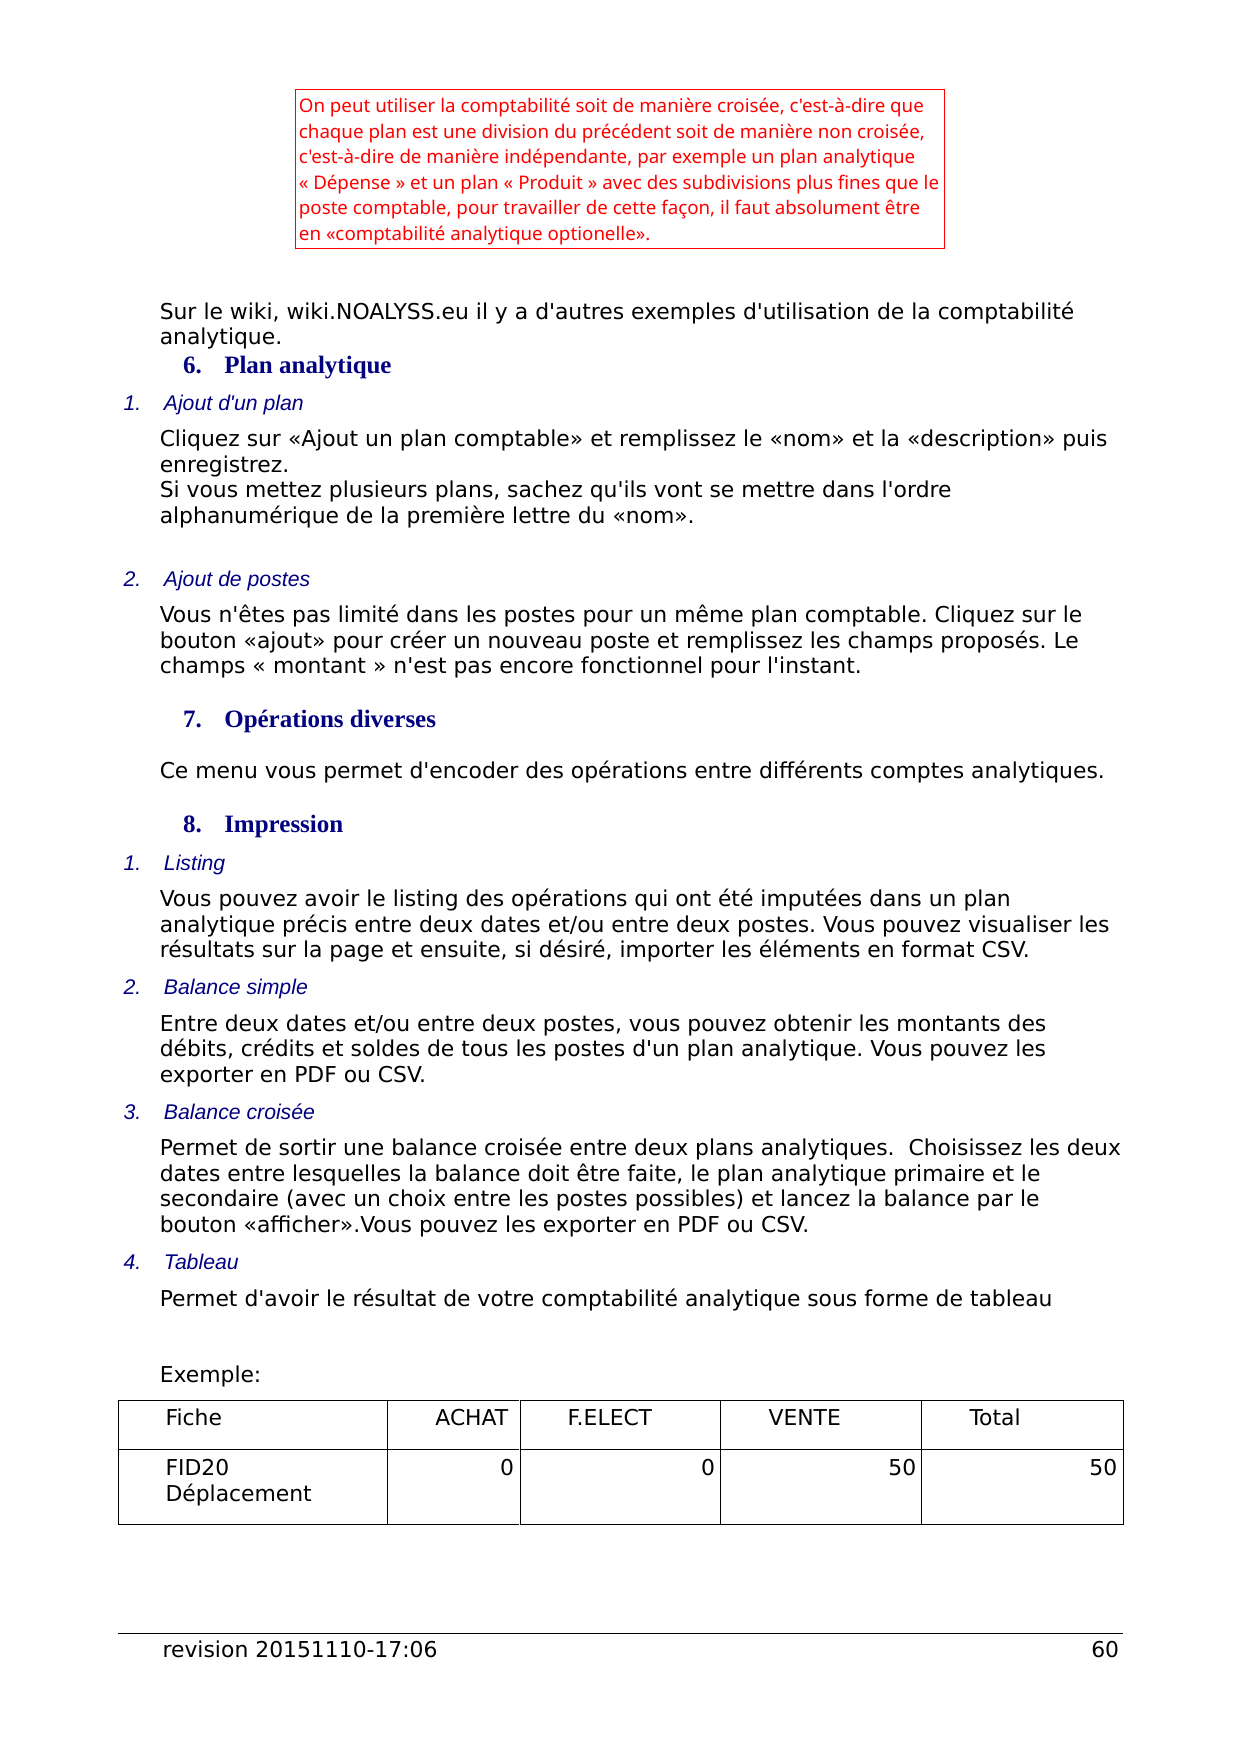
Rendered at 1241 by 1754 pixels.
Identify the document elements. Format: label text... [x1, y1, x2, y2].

text Vous n'êtes pas limité dans les postes pour un même plan comptable. Cliquez sur le bouton «ajout» pour créer un nouveau poste et remplissez les champs proposés. Le champs « montant » n'est pas encore fonctionnel pour l'instant. [159, 602, 1123, 679]
table_cell 0 [388, 1450, 519, 1524]
text Cliquez sur «Ajout un plan comptable» et remplissez le «nom» et la «description» puis enregistrez. [159, 427, 1123, 478]
text Vous pouvez avoir le listing des opérations qui ont été imputées dans un plan analytique précis entre deux dates et/ou entre deux postes. Vous pouvez visualiser les résultats sur la page et ensuite, si désiré, importer les éléments en format CSV. [159, 886, 1123, 963]
subtitle Tableau [117, 1249, 1123, 1274]
subtitle Plan analytique [177, 350, 1123, 378]
text Si vous mettez plusieurs plans, sachez qu'ils vont se mettre dans l'ordre alphanumérique de la première lettre du «nom». [159, 478, 1123, 529]
table_cell 50 [721, 1450, 921, 1524]
text Entre deux dates et/ou entre deux postes, vous pouvez obtenir les montants des débits, crédits et soldes de tous les postes d'un plan analytique. Vous pouvez les exporter en PDF ou CSV. [159, 1011, 1123, 1087]
table_cell 0 [521, 1450, 720, 1524]
text Exemple: [159, 1362, 1123, 1387]
table_header ACHAT [388, 1401, 519, 1449]
table_cell 50 [922, 1450, 1123, 1524]
text On peut utiliser la comptabilité soit de manière croisée, c'est-à-dire que chaque plan est une division du précédent soit de manière non croisée, c'est-à-dire de manière indépendante, par exemple un plan analytique « Dépense » et un plan « Produit » avec des subdivisions plus fines que le poste comptable, pour travailler de cette façon, il faut absolument être en «comptabilité analytique optionelle». [296, 90, 944, 248]
table_cell FID20 Déplacement [119, 1450, 387, 1524]
subtitle Ajout de postes [117, 566, 1123, 590]
table_header VENTE [721, 1401, 921, 1449]
table_header Fiche [119, 1401, 387, 1449]
subtitle Ajout d'un plan [117, 390, 1123, 415]
text Ce menu vous permet d'encoder des opérations entre différents comptes analytiques. [159, 758, 1123, 784]
subtitle Impression [177, 809, 1123, 838]
subtitle Opérations diverses [177, 704, 1123, 733]
subtitle Balance simple [117, 975, 1123, 999]
text Sur le wiki, wiki.NOALYSS.eu il y a d'autres exemples d'utilisation de la comptabilité analytique. [159, 299, 1123, 350]
text Permet de sortir une balance croisée entre deux plans analytiques. Choisissez les deux dates entre lesquelles la balance doit être faite, le plan analytique primaire et le secondaire (avec un choix entre les postes possibles) et lancez la balance par le bouton «afficher».Vous pouvez les exporter en PDF ou CSV. [159, 1136, 1123, 1238]
text Permet d'avoir le résultat de votre comptabilité analytique sous forme de tableau [159, 1286, 1123, 1311]
subtitle Balance croisée [117, 1099, 1123, 1124]
table_header F.ELECT [521, 1401, 720, 1449]
table_header Total [922, 1401, 1123, 1449]
subtitle Listing [117, 850, 1123, 874]
